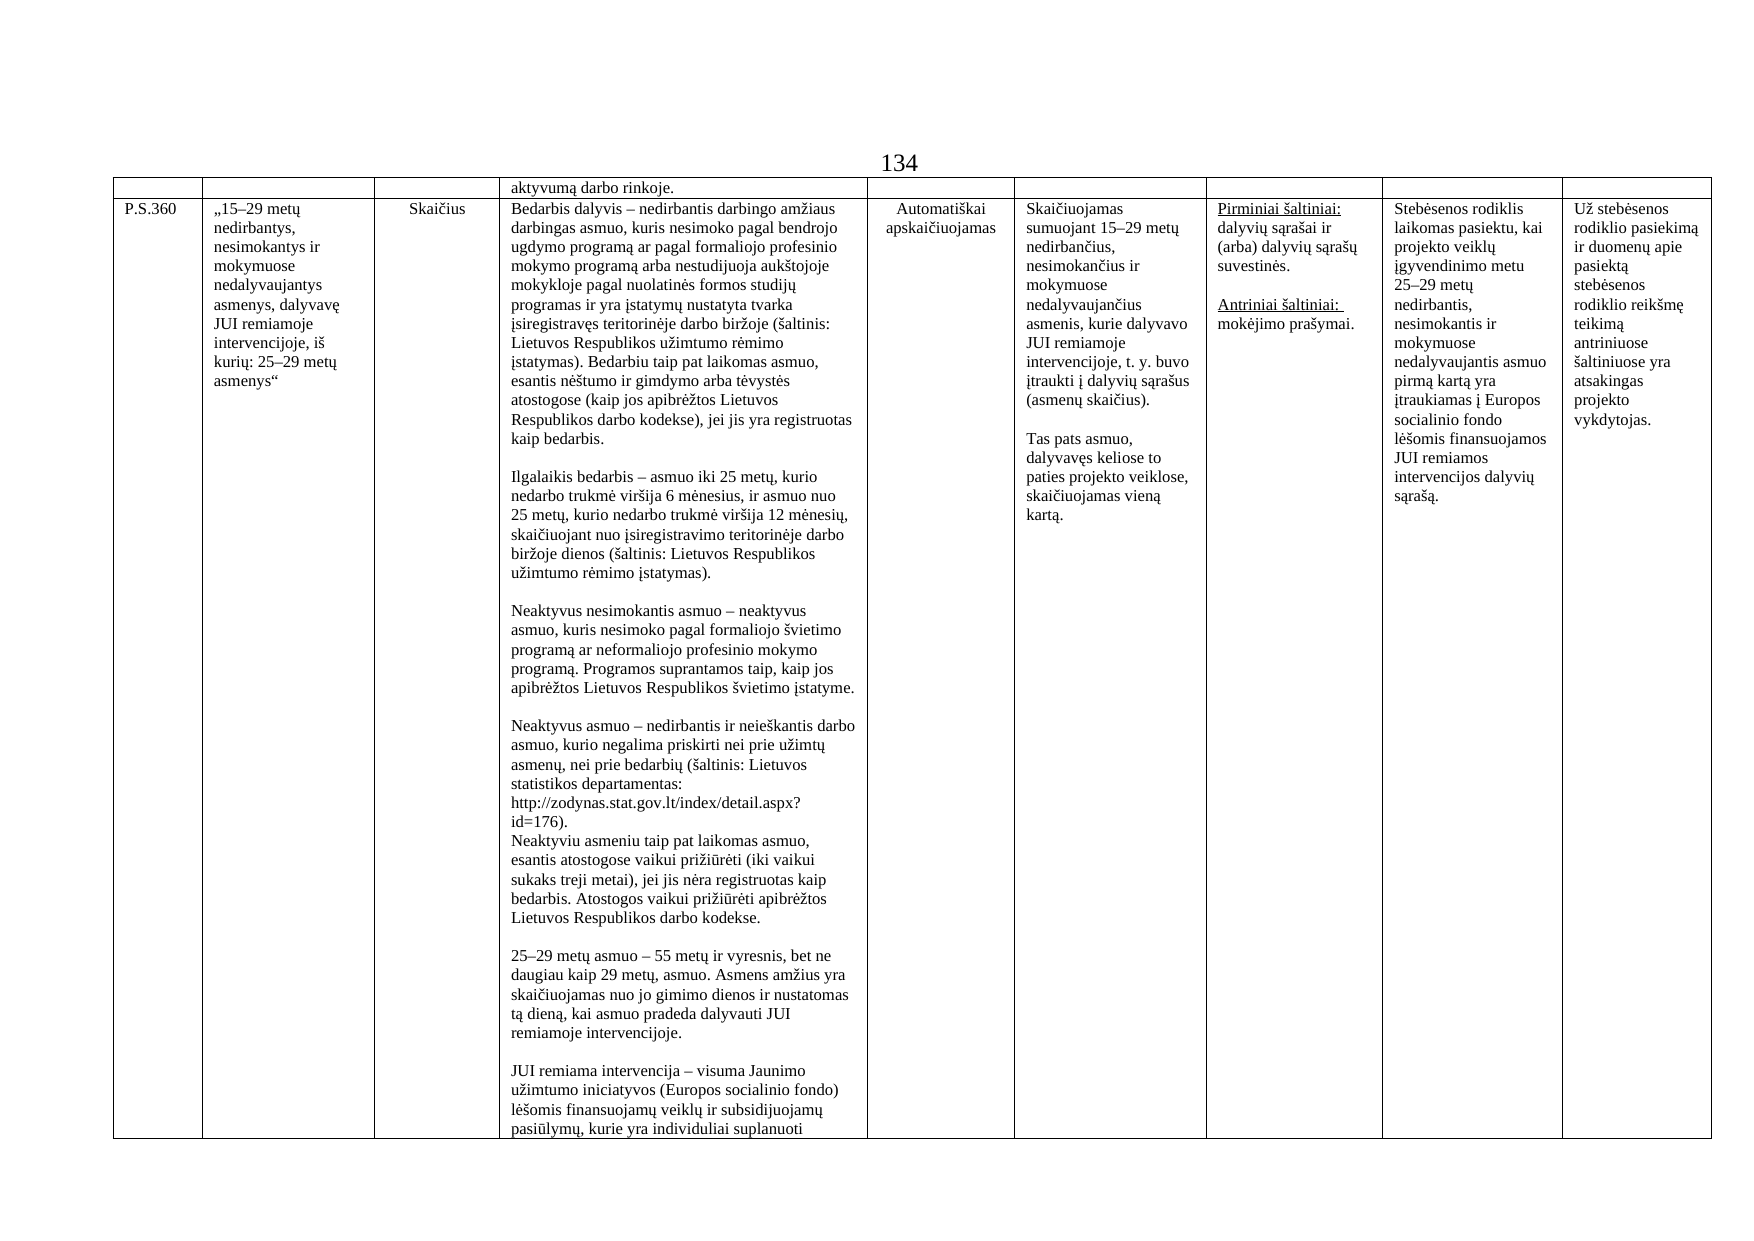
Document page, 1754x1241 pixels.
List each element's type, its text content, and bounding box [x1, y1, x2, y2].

table_cell aktyvumą darbo rinkoje. [500, 178, 867, 197]
table_cell [114, 178, 202, 197]
table_cell Stebėsenos rodiklis laikomas pasiektu, kai projekto veiklų įgyvendinimo metu 25–29 metų nedirbantis, nesimokantis ir mokymuose nedalyvaujantis asmuo pirmą kartą yra įtraukiamas į Europos socialinio fondo lėšomis finansuojamos JUI remiamos intervencijos dalyvių sąrašą. [1383, 199, 1562, 1138]
table_cell P.S.360 [114, 199, 202, 1138]
table_cell [203, 178, 374, 197]
table_cell [868, 178, 1014, 197]
table_cell Pirminiai šaltiniai: dalyvių sąrašai ir (arba) dalyvių sąrašų suvestinės. Antriniai šaltiniai: mokėjimo prašymai. [1207, 199, 1382, 1138]
table_cell Automatiškai apskaičiuojamas [868, 199, 1014, 1138]
table_cell [375, 178, 499, 197]
table_cell „15–29 metų nedirbantys, nesimokantys ir mokymuose nedalyvaujantys asmenys, dalyvavę JUI remiamoje intervencijoje, iš kurių: 25–29 metų asmenys“ [203, 199, 374, 1138]
table_cell Skaičiuojamas sumuojant 15–29 metų nedirbančius, nesimokančius ir mokymuose nedalyvaujančius asmenis, kurie dalyvavo JUI remiamoje intervencijoje, t. y. buvo įtraukti į dalyvių sąrašus (asmenų skaičius). Tas pats asmuo, dalyvavęs keliose to paties projekto veiklose, skaičiuojamas vieną kartą. [1015, 199, 1206, 1138]
table_cell Skaičius [375, 199, 499, 1138]
table_cell Už stebėsenos rodiklio pasiekimą ir duomenų apie pasiektą stebėsenos rodiklio reikšmę teikimą antriniuose šaltiniuose yra atsakingas projekto vykdytojas. [1563, 199, 1711, 1138]
table_cell [1207, 178, 1382, 197]
table_cell Bedarbis dalyvis – nedirbantis darbingo amžiaus darbingas asmuo, kuris nesimoko pagal bendrojo ugdymo programą ar pagal formaliojo profesinio mokymo programą arba nestudijuoja aukštojoje mokykloje pagal nuolatinės formos studijų programas ir yra įstatymų nustatyta tvarka įsiregistravęs teritorinėje darbo biržoje (šaltinis: Lietuvos Respublikos užimtumo rėmimo įstatymas). Bedarbiu taip pat laikomas asmuo, esantis nėštumo ir gimdymo arba tėvystės atostogose (kaip jos apibrėžtos Lietuvos Respublikos darbo kodekse), jei jis yra registruotas kaip bedarbis. Ilgalaikis bedarbis – asmuo iki 25 metų, kurio nedarbo trukmė viršija 6 mėnesius, ir asmuo nuo 25 metų, kurio nedarbo trukmė viršija 12 mėnesių, skaičiuojant nuo įsiregistravimo teritorinėje darbo biržoje dienos (šaltinis: Lietuvos Respublikos užimtumo rėmimo įstatymas). Neaktyvus nesimokantis asmuo – neaktyvus asmuo, kuris nesimoko pagal formaliojo švietimo programą ar neformaliojo profesinio mokymo programą. Programos suprantamos taip, kaip jos apibrėžtos Lietuvos Respublikos švietimo įstatyme. Neaktyvus asmuo – nedirbantis ir neieškantis darbo asmuo, kurio negalima priskirti nei prie užimtų asmenų, nei prie bedarbių (šaltinis: Lietuvos statistikos departamentas: http://zodynas.stat.gov.lt/index/detail.aspx?id=176). Neaktyviu asmeniu taip pat laikomas asmuo, esantis atostogose vaikui prižiūrėti (iki vaikui sukaks treji metai), jei jis nėra registruotas kaip bedarbis. Atostogos vaikui prižiūrėti apibrėžtos Lietuvos Respublikos darbo kodekse. 25–29 metų asmuo – 55 metų ir vyresnis, bet ne daugiau kaip 29 metų, asmuo. Asmens amžius yra skaičiuojamas nuo jo gimimo dienos ir nustatomas tą dieną, kai asmuo pradeda dalyvauti JUI remiamoje intervencijoje. JUI remiama intervencija – visuma Jaunimo užimtumo iniciatyvos (Europos socialinio fondo) lėšomis finansuojamų veiklų ir subsidijuojamų pasiūlymų, kurie yra individuliai suplanuoti [500, 199, 867, 1138]
